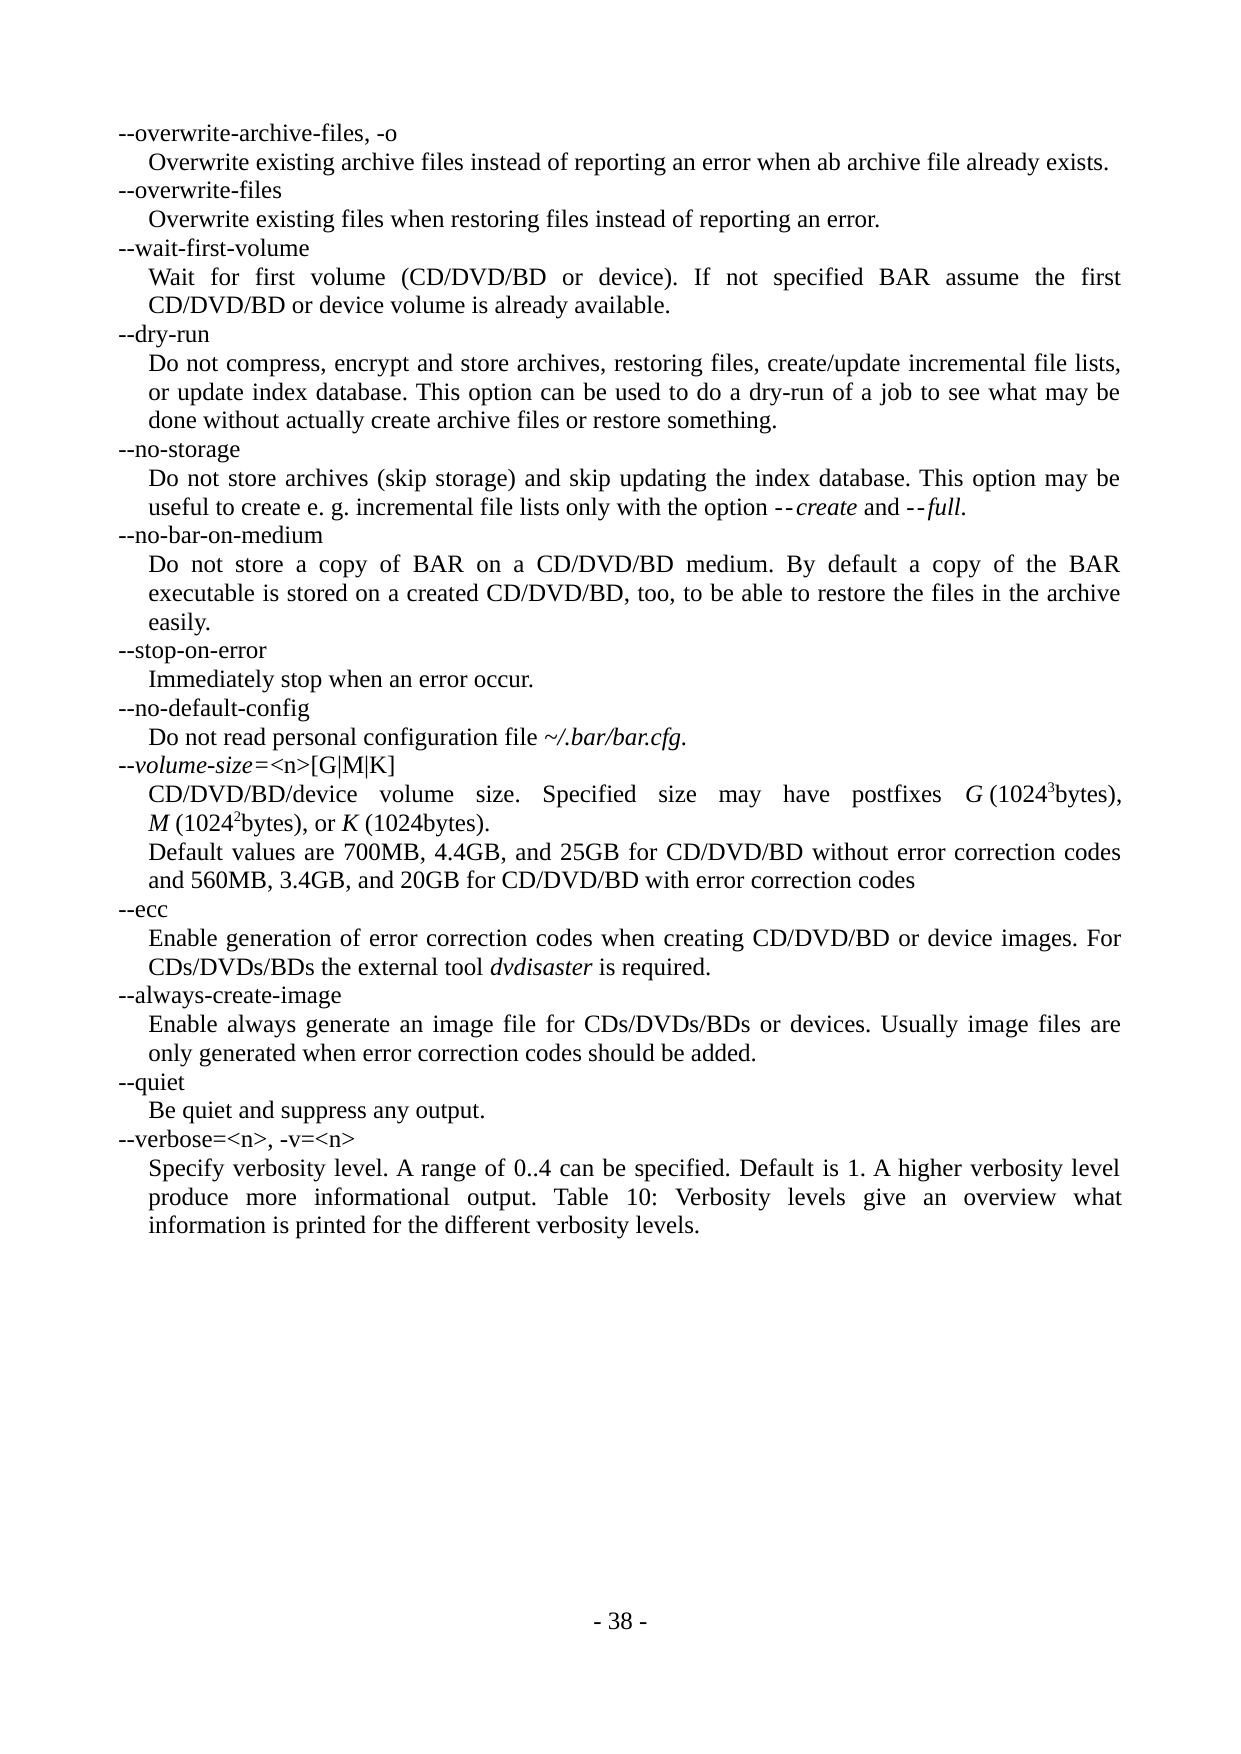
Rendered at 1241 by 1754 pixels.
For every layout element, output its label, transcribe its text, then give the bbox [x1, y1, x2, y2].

title --no-default-config [118, 693, 1122, 722]
title --wait-first-volume [118, 233, 1122, 262]
text Do not compress, encrypt and store archives, restoring files, create/update incremental file lists, or update index database. This option can be used to do a dry-run of a job to see what may be done without actually create archive files or restore something. [148, 348, 1122, 434]
title --no-bar-on-medium [118, 521, 1122, 549]
title --stop-on-error [118, 636, 1122, 664]
text Overwrite existing files when restoring files instead of reporting an error. [148, 204, 1122, 233]
text Wait for first volume (CD/DVD/BD or device). If not specified BAR assume the first CD/DVD/BD or device volume is already available. [148, 262, 1122, 319]
title --quiet [118, 1067, 1122, 1096]
text Do not store archives (skip storage) and skip updating the index database. This option may be useful to create e. g. incremental file lists only with the option ‑‑create and ‑‑full. [148, 463, 1122, 521]
text CD/DVD/BD/device volume size. Specified size may have postfixes G (10243bytes), M (10242bytes), or K (1024bytes). [148, 779, 1122, 837]
text Enable always generate an image file for CDs/DVDs/BDs or devices. Usually image files are only generated when error correction codes should be added. [148, 1009, 1122, 1067]
title --ecc [118, 894, 1122, 923]
title --overwrite-files [118, 176, 1122, 204]
text Specify verbosity level. A range of 0..4 can be specified. Default is 1. A higher verbosity level produce more informational output. Table 10: Verbosity levels give an overview what information is printed for the different verbosity levels. [148, 1153, 1122, 1239]
text Enable generation of error correction codes when creating CD/DVD/BD or device images. For CDs/DVDs/BDs the external tool dvdisaster is required. [148, 923, 1122, 981]
text Immediately stop when an error occur. [148, 664, 1122, 693]
title --overwrite-archive-files, -o [118, 118, 1122, 147]
title --dry-run [118, 319, 1122, 348]
title --verbose=<n>, -v=<n> [118, 1124, 1122, 1153]
title --always-create-image [118, 981, 1122, 1009]
title --no-storage [118, 434, 1122, 463]
text Overwrite existing archive files instead of reporting an error when ab archive file already exists. [148, 147, 1122, 176]
text Default values are 700MB, 4.4GB, and 25GB for CD/DVD/BD without error correction codes and 560MB, 3.4GB, and 20GB for CD/DVD/BD with error correction codes [148, 837, 1122, 894]
text Be quiet and suppress any output. [148, 1096, 1122, 1124]
text Do not read personal configuration file ~/.bar/bar.cfg. [148, 722, 1122, 751]
text Do not store a copy of BAR on a CD/DVD/BD medium. By default a copy of the BAR executable is stored on a created CD/DVD/BD, too, to be able to restore the files in the archive easily. [148, 549, 1122, 636]
title --volume-size=<n>[G|M|K] [118, 751, 1122, 779]
